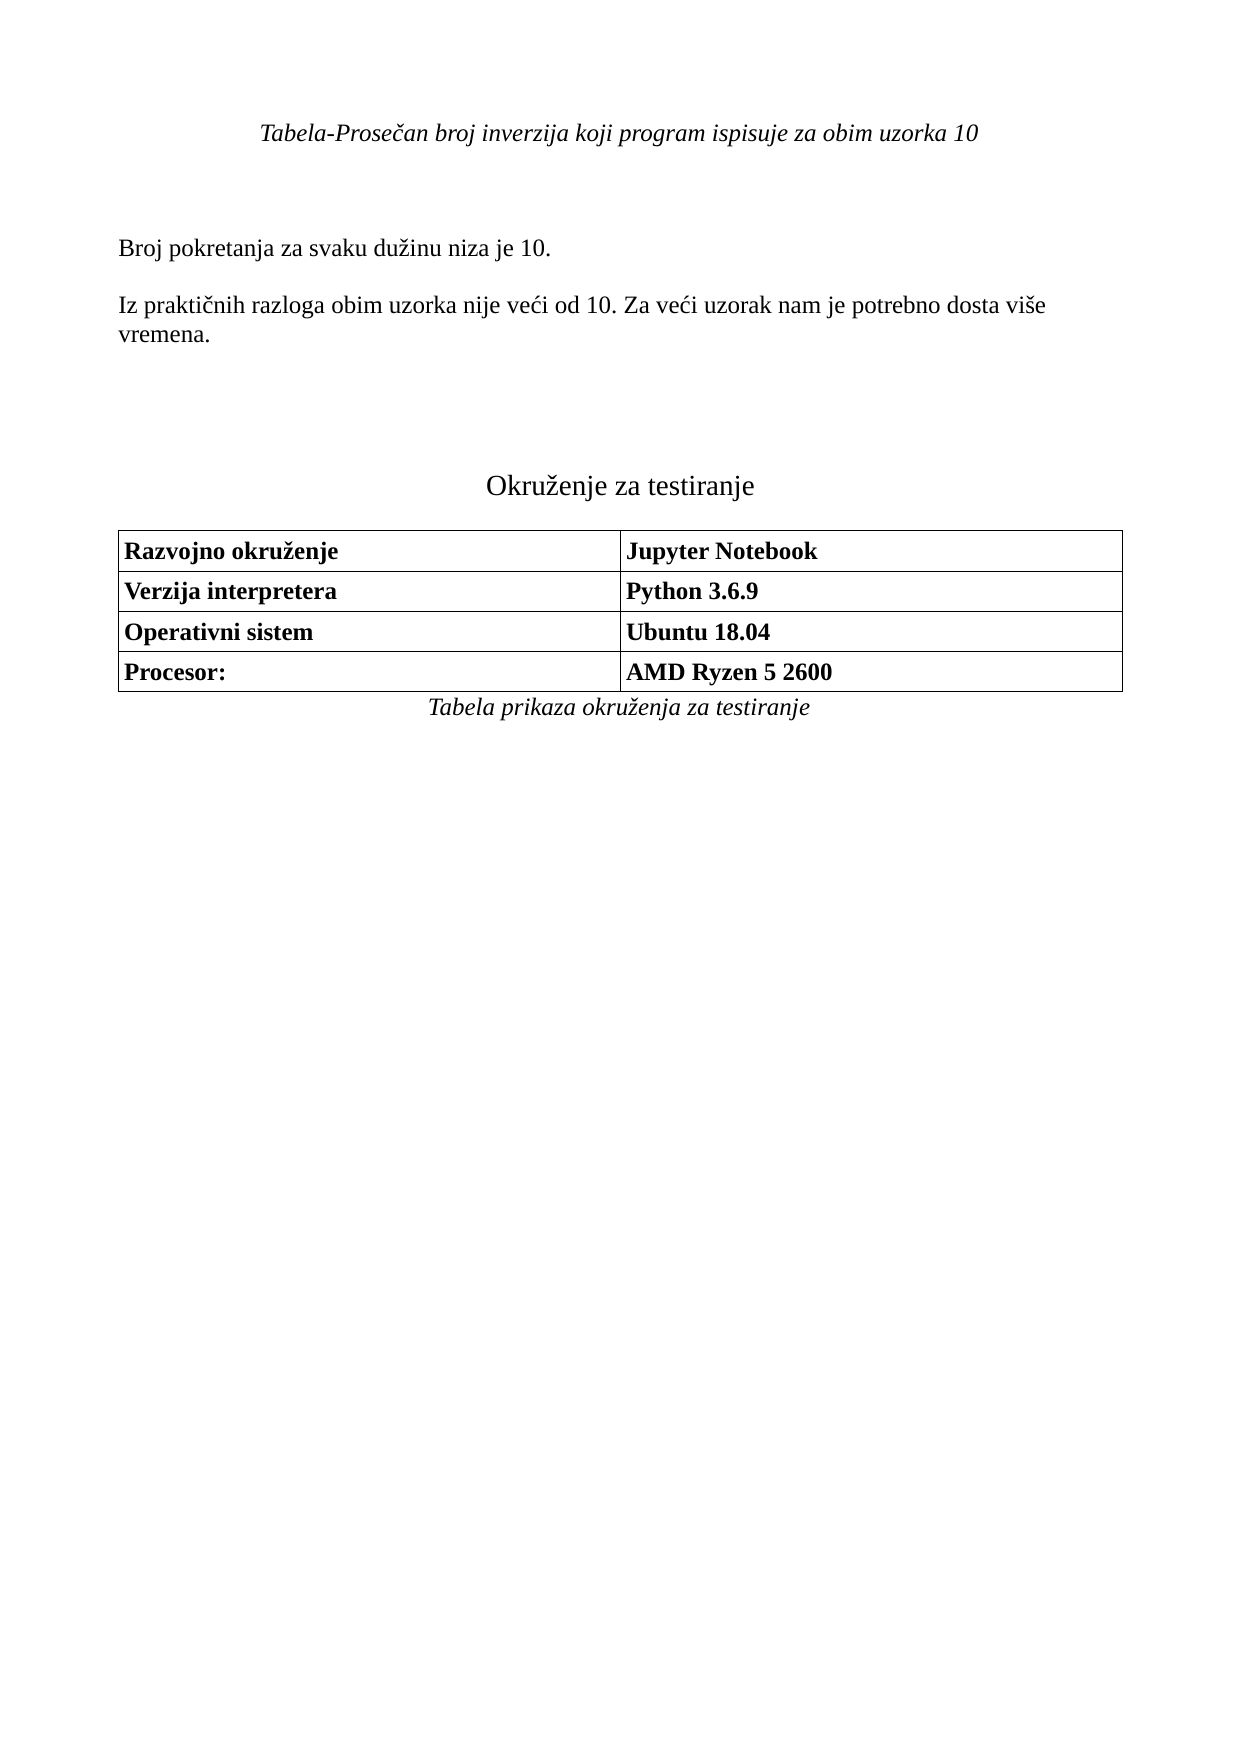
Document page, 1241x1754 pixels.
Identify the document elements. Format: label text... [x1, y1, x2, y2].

table_header Jupyter Notebook [621, 531, 1122, 571]
text Okruženje za testiranje [118, 468, 1122, 501]
text Broj pokretanja za svaku dužinu niza je 10. [118, 233, 1122, 262]
table_cell Verzija interpretera [119, 572, 620, 611]
table_cell AMD Ryzen 5 2600 [621, 652, 1122, 691]
table_header Razvojno okruženje [119, 531, 620, 571]
text Iz praktičnih razloga obim uzorka nije veći od 10. Za veći uzorak nam je potrebno dosta više vremena. [118, 291, 1122, 348]
table_cell Procesor: [119, 652, 620, 691]
text Tabela-Prosečan broj inverzija koji program ispisuje za obim uzorka 10 [118, 118, 1122, 147]
table_cell Ubuntu 18.04 [621, 612, 1122, 651]
text Tabela prikaza okruženja za testiranje [118, 692, 1122, 720]
table_cell Operativni sistem [119, 612, 620, 651]
table_cell Python 3.6.9 [621, 572, 1122, 611]
